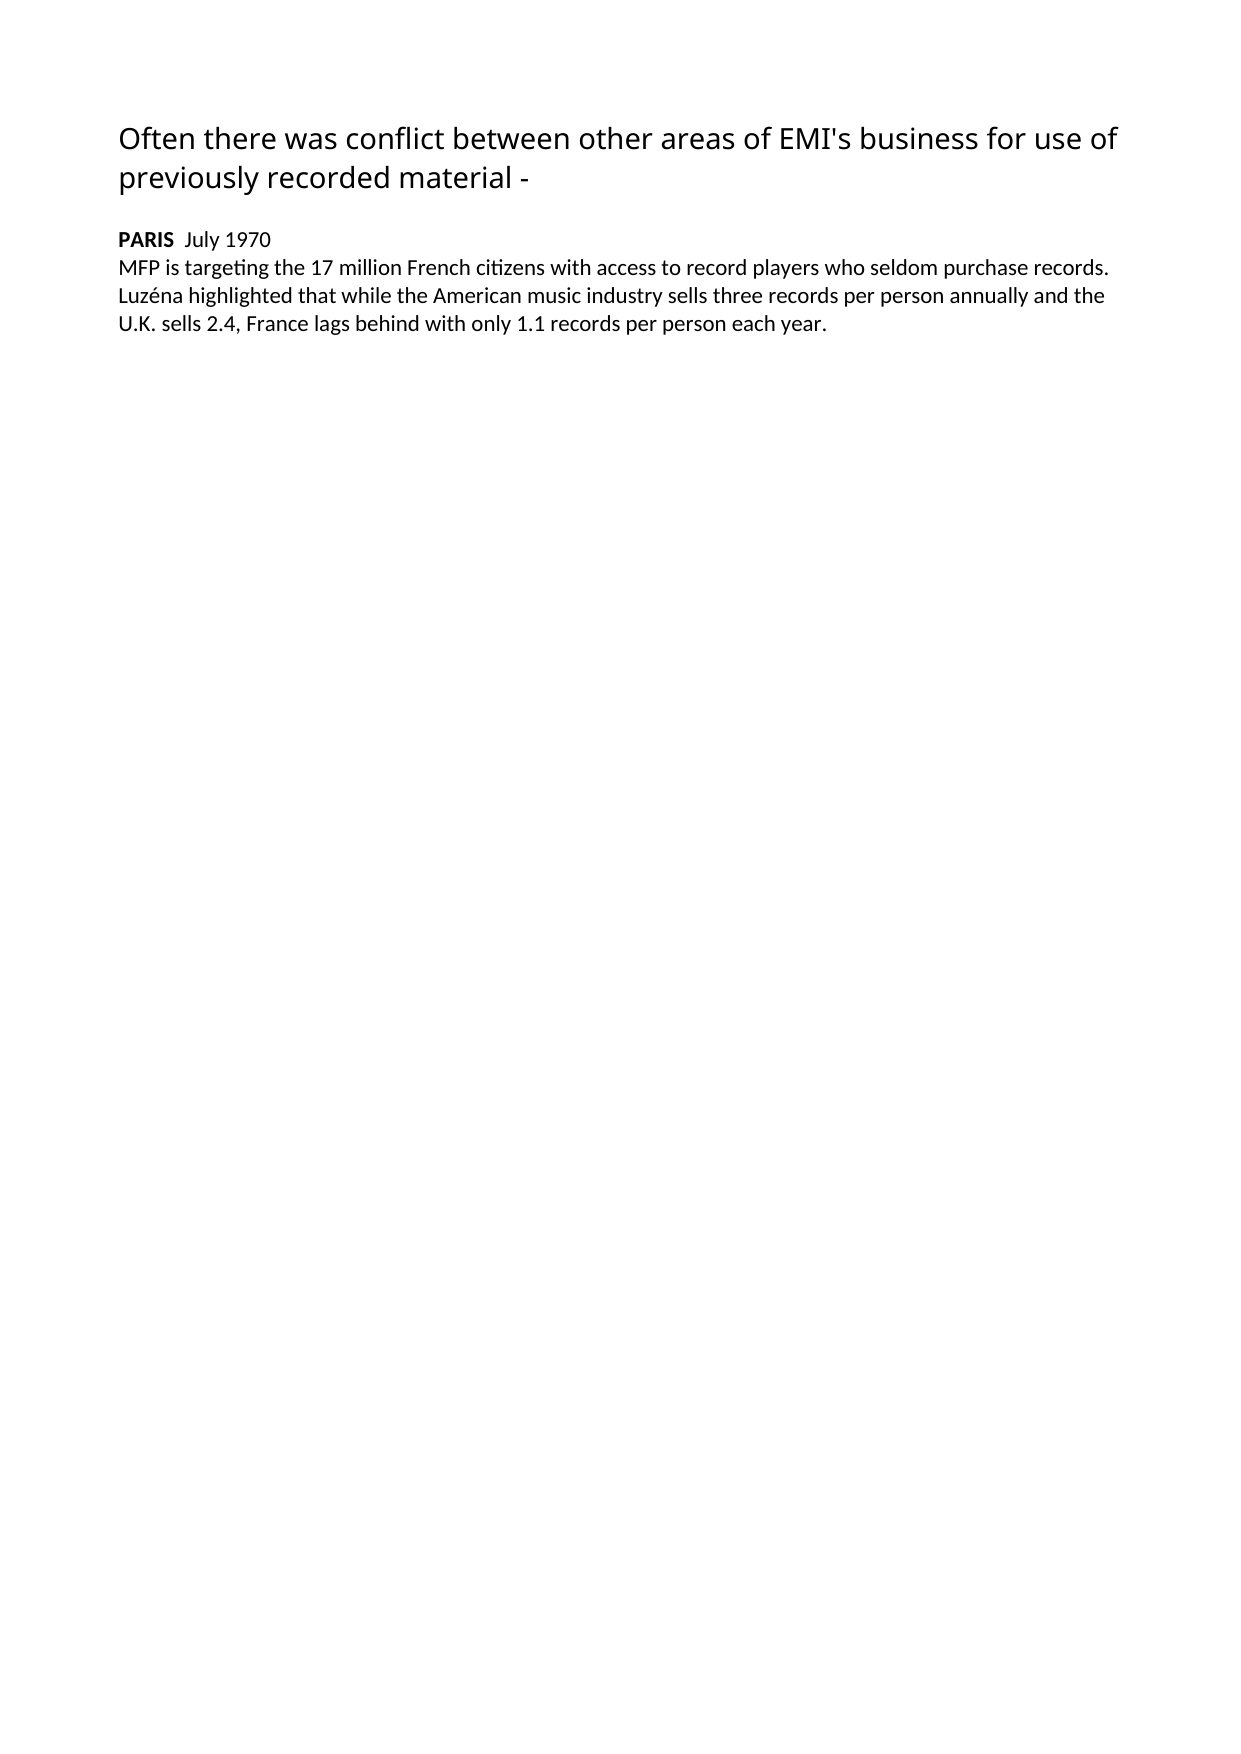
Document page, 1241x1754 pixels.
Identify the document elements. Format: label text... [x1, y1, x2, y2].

text Often there was conflict between other areas of EMI's business for use of previously recorded material - [118, 118, 1122, 197]
text MFP is targeting the 17 million French citizens with access to record players who seldom purchase records. Luzéna highlighted that while the American music industry sells three records per person annually and the U.K. sells 2.4, France lags behind with only 1.1 records per person each year. [118, 253, 1122, 338]
text PARIS July 1970 [118, 226, 1122, 253]
